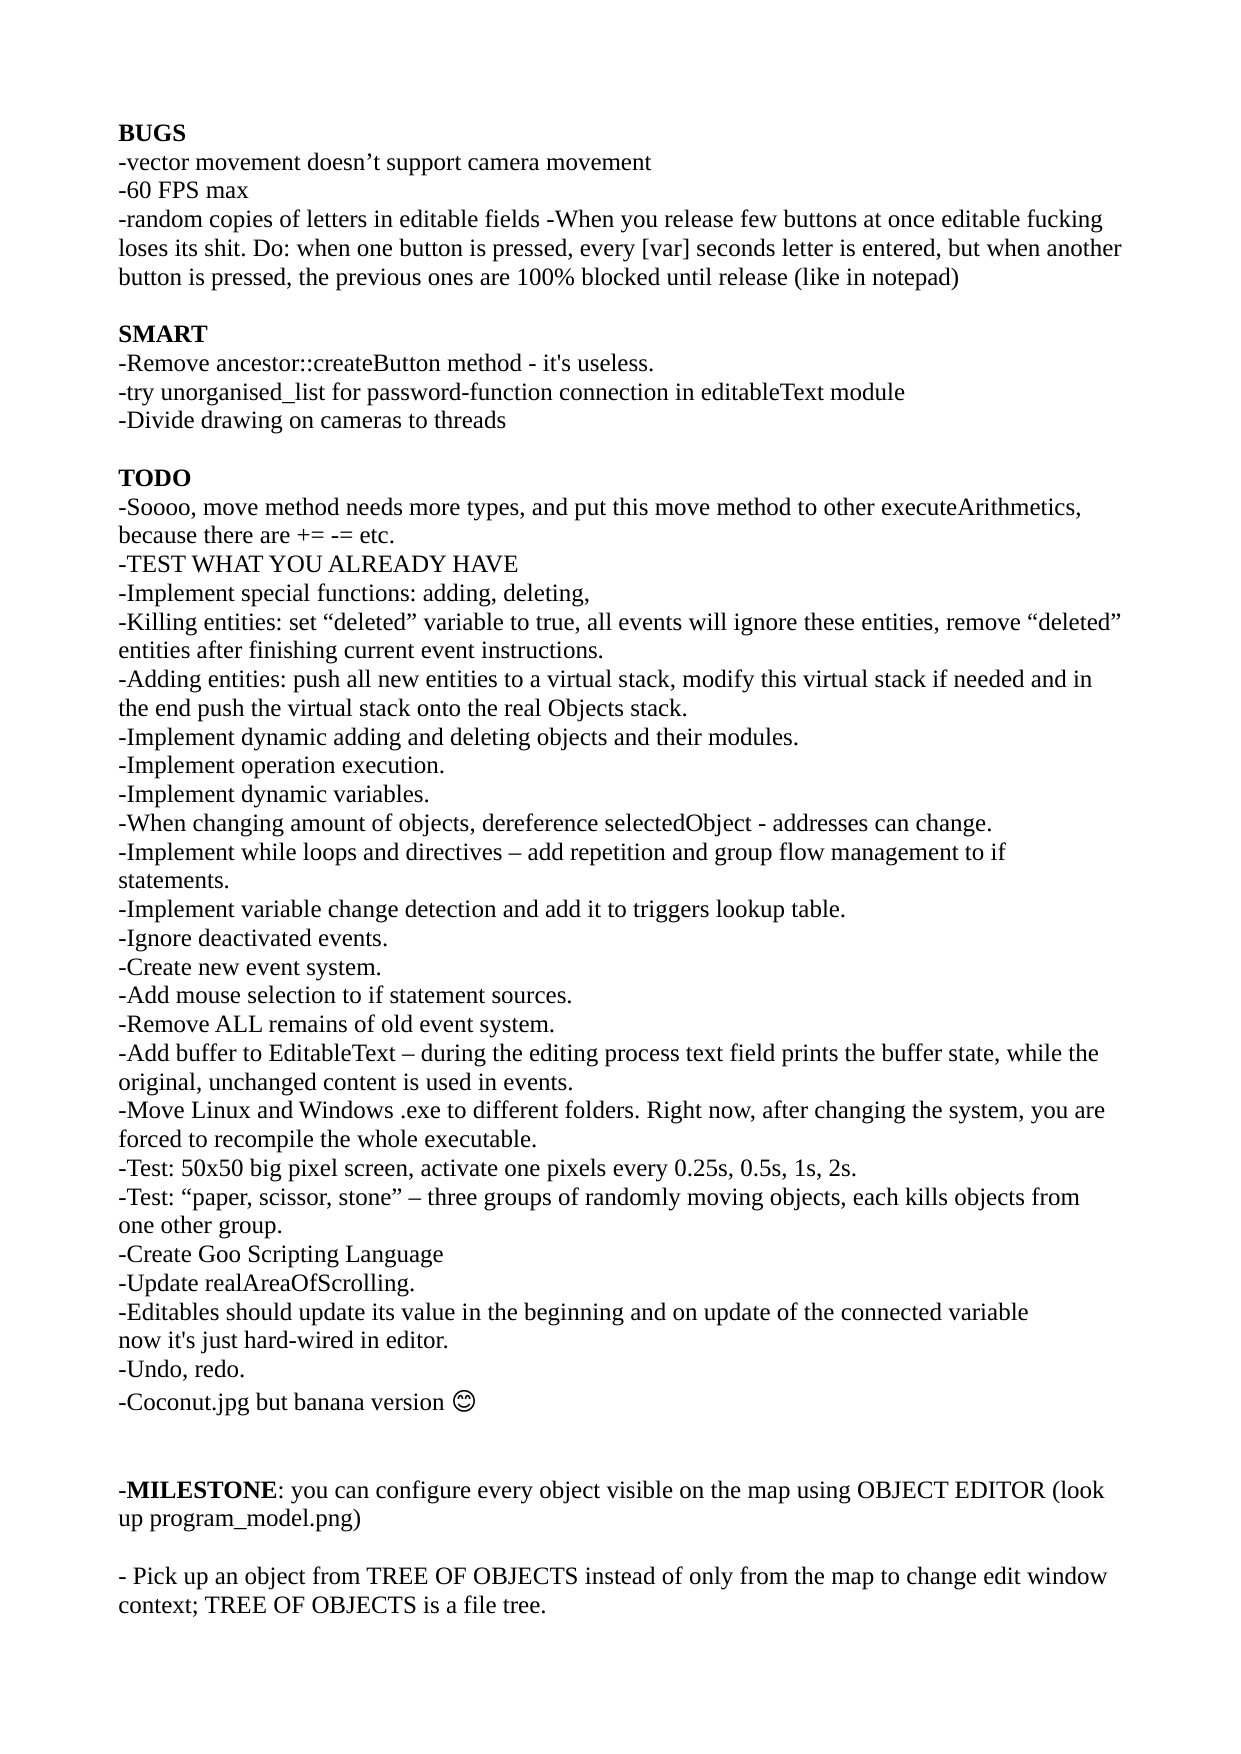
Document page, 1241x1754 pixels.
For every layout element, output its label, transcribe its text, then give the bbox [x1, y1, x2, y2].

text -Implement dynamic adding and deleting objects and their modules. [118, 722, 1122, 751]
text -60 FPS max [118, 176, 1122, 204]
text -vector movement doesn’t support camera movement [118, 147, 1122, 176]
text -Ignore deactivated events. [118, 923, 1122, 952]
text now it's just hard-wired in editor. [118, 1326, 1122, 1354]
text -Divide drawing on cameras to threads [118, 406, 1122, 434]
text -Implement dynamic variables. [118, 779, 1122, 808]
text -When changing amount of objects, dereference selectedObject - addresses can change. [118, 808, 1122, 837]
text -Test: 50x50 big pixel screen, activate one pixels every 0.25s, 0.5s, 1s, 2s. [118, 1153, 1122, 1182]
text -Killing entities: set “deleted” variable to true, all events will ignore these entities, remove “deleted” entities after finishing current event instructions. [118, 607, 1122, 664]
text -Test: “paper, scissor, stone” – three groups of randomly moving objects, each kills objects from one other group. [118, 1182, 1122, 1239]
text -Undo, redo. [118, 1354, 1122, 1383]
text BUGS [118, 118, 1122, 147]
text -Create Goo Scripting Language [118, 1239, 1122, 1268]
text -Implement variable change detection and add it to triggers lookup table. [118, 894, 1122, 923]
text -Add mouse selection to if statement sources. [118, 981, 1122, 1009]
text -Add buffer to EditableText – during the editing process text field prints the buffer state, while the original, unchanged content is used in events. [118, 1038, 1122, 1096]
text SMART [118, 319, 1122, 348]
text -TEST WHAT YOU ALREADY HAVE [118, 549, 1122, 578]
text -Create new event system. [118, 952, 1122, 981]
text -Remove ALL remains of old event system. [118, 1009, 1122, 1038]
text -Implement while loops and directives – add repetition and group flow management to if statements. [118, 837, 1122, 894]
text -Soooo, move method needs more types, and put this move method to other executeArithmetics, because there are += -= etc. [118, 492, 1122, 549]
text -try unorganised_list for password-function connection in editableText module [118, 377, 1122, 406]
text -Editables should update its value in the beginning and on update of the connected variable [118, 1297, 1122, 1326]
text -Implement special functions: adding, deleting, [118, 578, 1122, 607]
text -Coconut.jpg but banana version 😊 [118, 1383, 1122, 1417]
text - Pick up an object from TREE OF OBJECTS instead of only from the map to change edit window context; TREE OF OBJECTS is a file tree. [118, 1561, 1122, 1618]
text -Remove ancestor::createButton method - it's useless. [118, 348, 1122, 377]
text TODO [118, 463, 1122, 492]
text -Update realAreaOfScrolling. [118, 1268, 1122, 1297]
text -MILESTONE: you can configure every object visible on the map using OBJECT EDITOR (look up program_model.png) [118, 1475, 1122, 1532]
text -Adding entities: push all new entities to a virtual stack, modify this virtual stack if needed and in the end push the virtual stack onto the real Objects stack. [118, 664, 1122, 722]
text -random copies of letters in editable fields -When you release few buttons at once editable fucking loses its shit. Do: when one button is pressed, every [var] seconds letter is entered, but when another button is pressed, the previous ones are 100% blocked until release (like in notepad) [118, 204, 1122, 291]
text -Move Linux and Windows .exe to different folders. Right now, after changing the system, you are forced to recompile the whole executable. [118, 1096, 1122, 1153]
text -Implement operation execution. [118, 751, 1122, 779]
